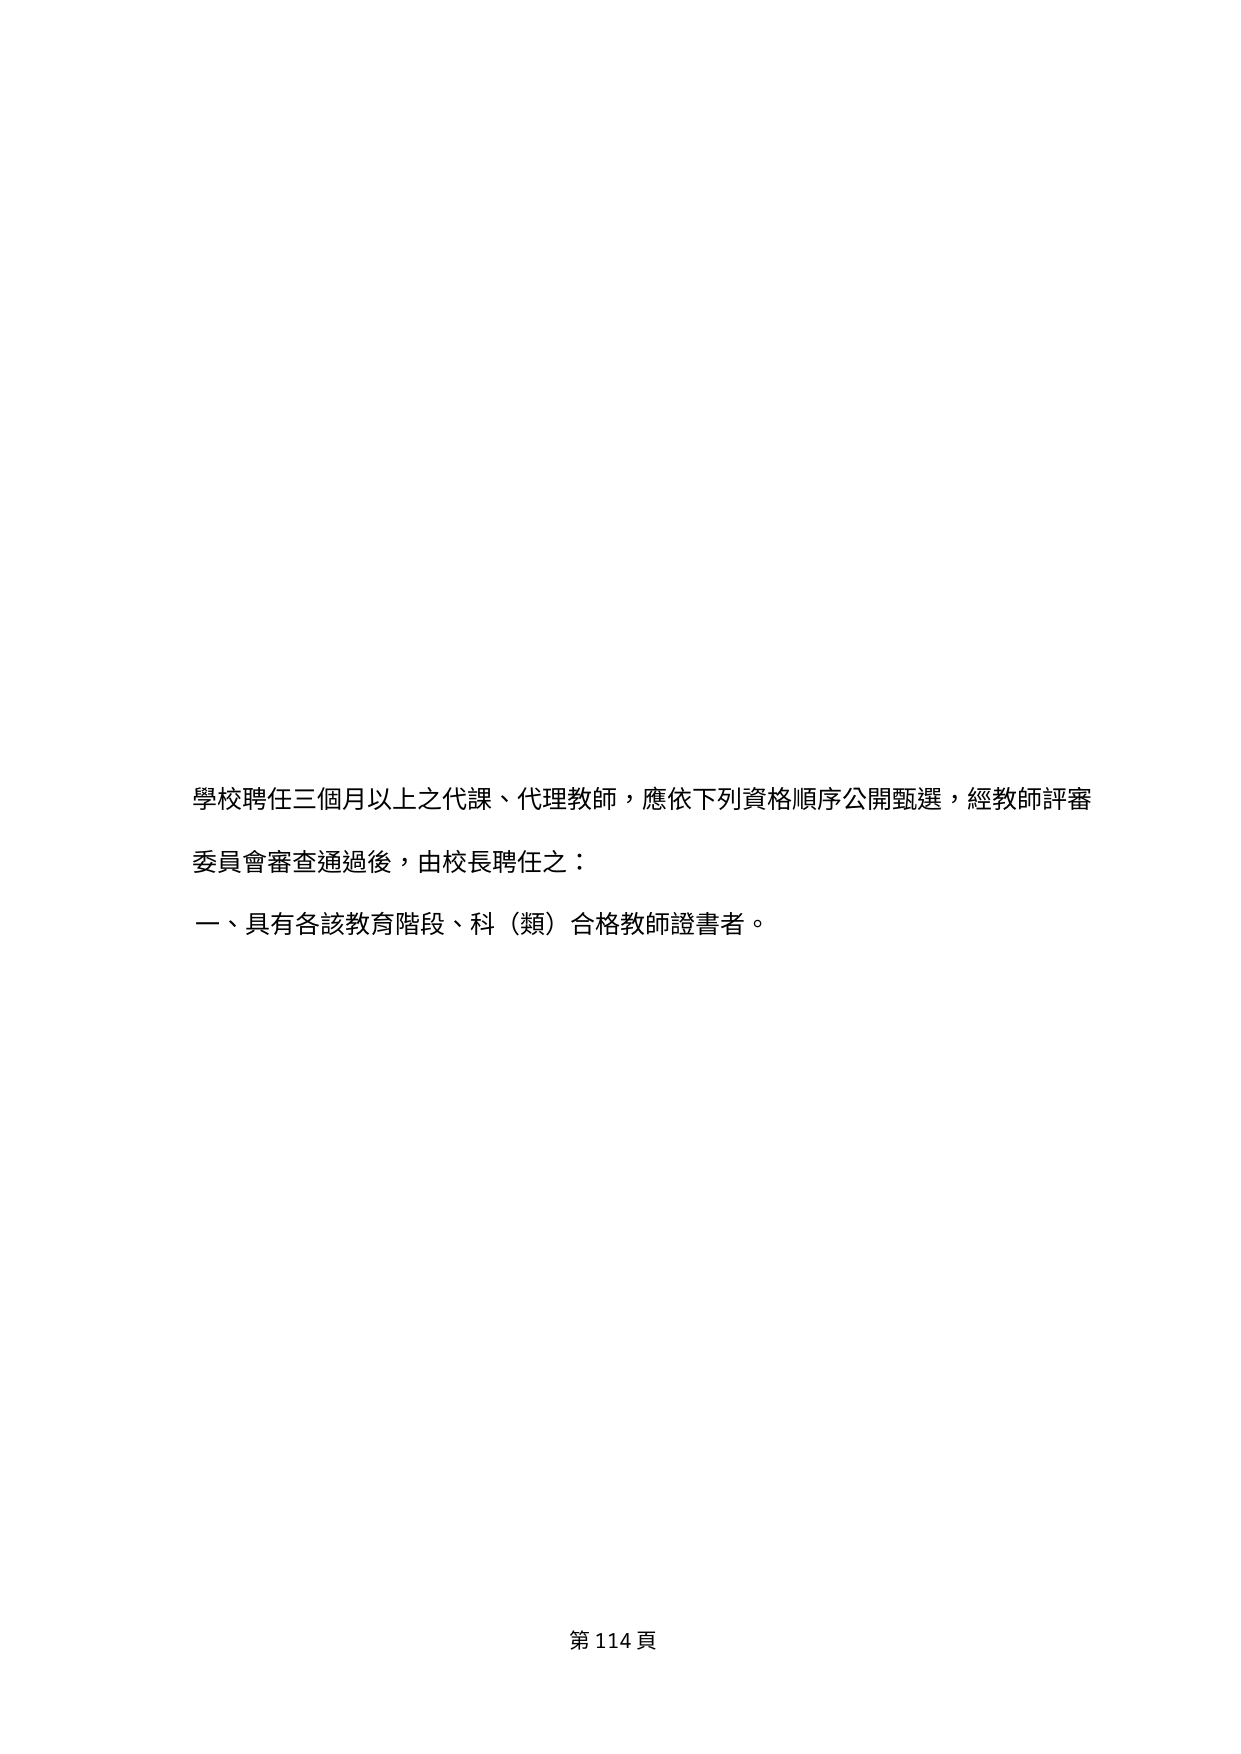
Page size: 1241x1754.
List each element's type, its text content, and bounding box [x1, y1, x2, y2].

text 學校聘任三個月以上之代課、代理教師，應依下列資格順序公開甄選，經教師評審委員會審查通過後，由校長聘任之： [192, 756, 1107, 881]
text 一、具有各該教育階段、科（類）合格教師證書者。 [118, 881, 1107, 943]
